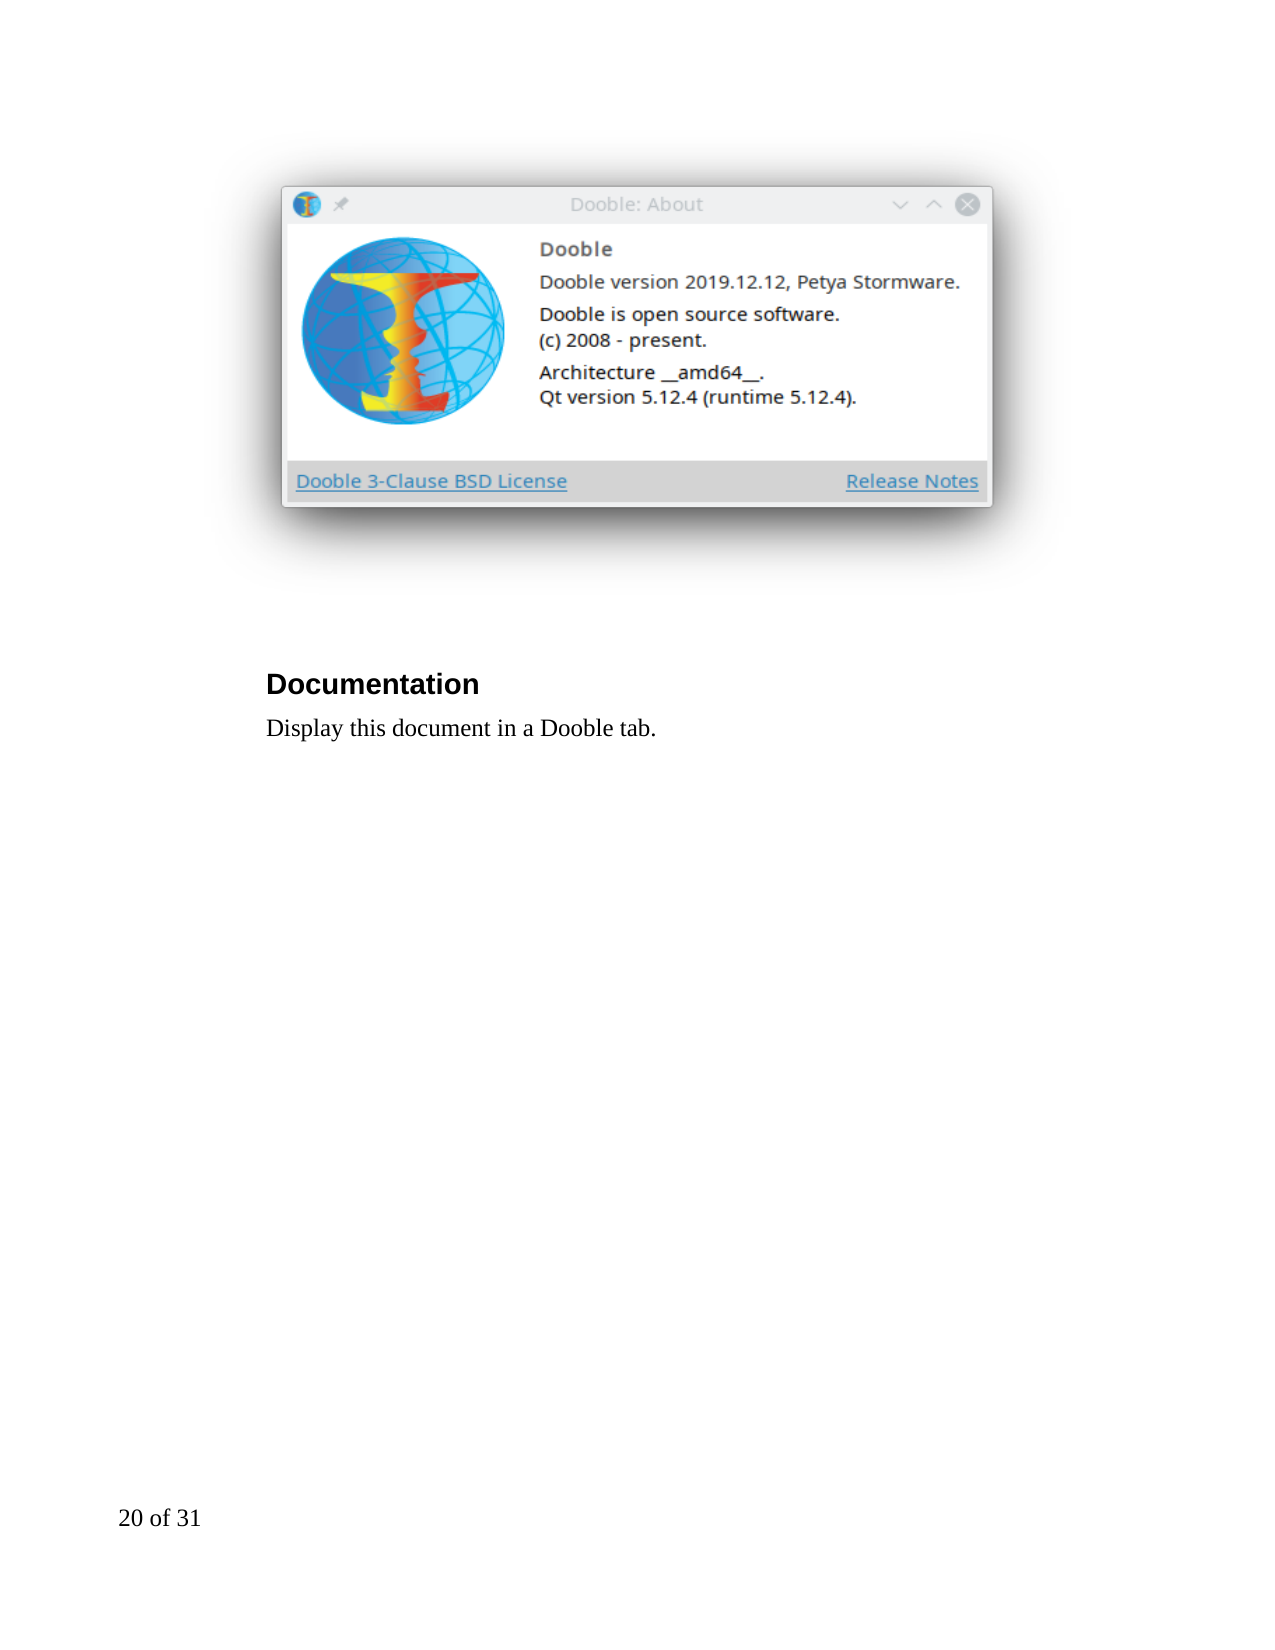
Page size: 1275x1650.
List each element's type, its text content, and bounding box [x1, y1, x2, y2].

picture [192, 118, 1083, 607]
text Display this document in a Dooble tab. [266, 713, 1157, 742]
subtitle Documentation [266, 667, 1157, 701]
